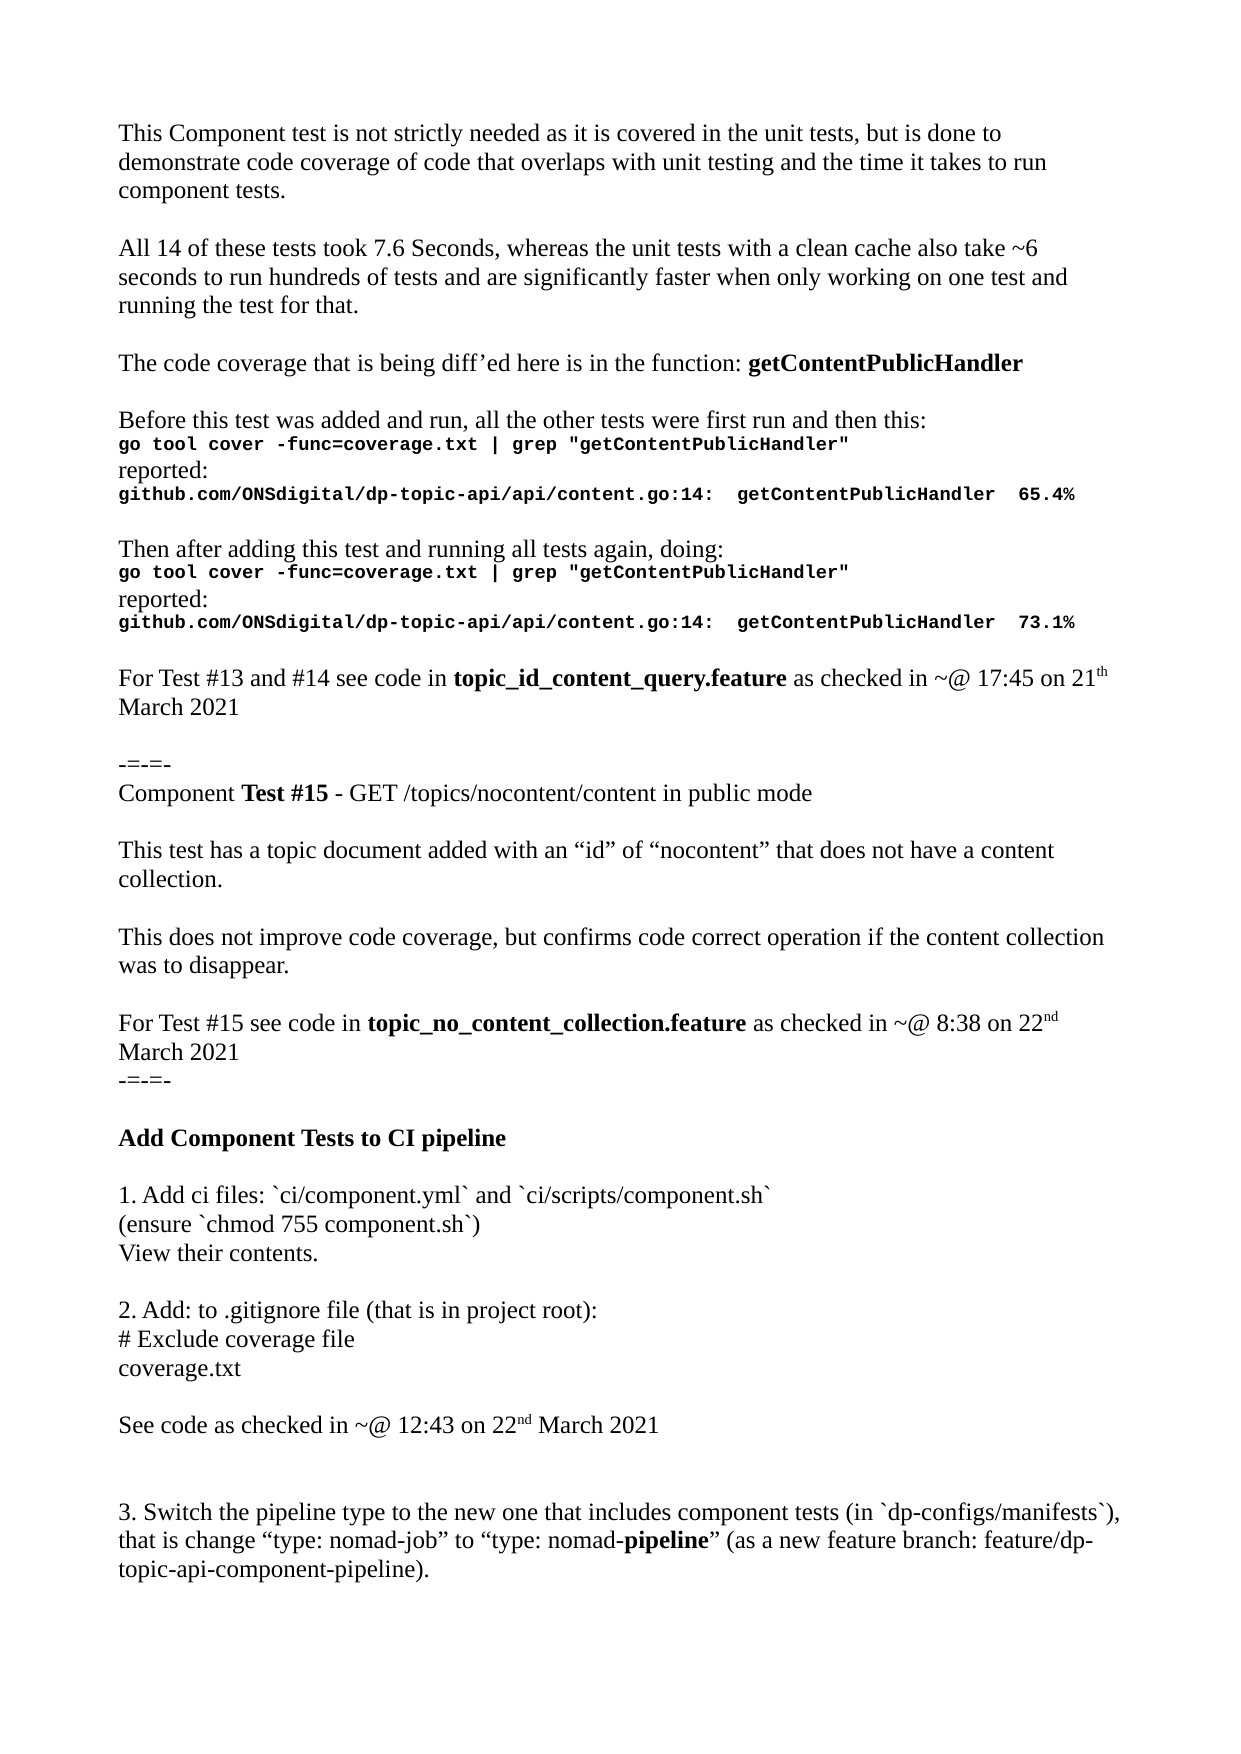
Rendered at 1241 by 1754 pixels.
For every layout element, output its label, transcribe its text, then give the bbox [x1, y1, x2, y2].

text reported: [118, 456, 1122, 484]
text For Test #13 and #14 see code in topic_id_content_query.feature as checked in ~@ 17:45 on 21th March 2021 [118, 663, 1122, 721]
text See code as checked in ~@ 12:43 on 22nd March 2021 [118, 1411, 1122, 1439]
text For Test #15 see code in topic_no_content_collection.feature as checked in ~@ 8:38 on 22nd March 2021 [118, 1008, 1122, 1066]
text github.com/ONSdigital/dp-topic-api/api/content.go:14: getContentPublicHandler 73.1% [118, 613, 1122, 634]
text go tool cover -func=coverage.txt | grep "getContentPublicHandler" [118, 434, 1122, 456]
text # Exclude coverage file [118, 1324, 1122, 1353]
text 1. Add ci files: `ci/component.yml` and `ci/scripts/component.sh` [118, 1181, 1122, 1209]
text go tool cover -func=coverage.txt | grep "getContentPublicHandler" [118, 563, 1122, 584]
text Add Component Tests to CI pipeline [118, 1123, 1122, 1152]
text Component Test #15 - GET /topics/nocontent/content in public mode [118, 778, 1122, 807]
text This does not improve code coverage, but confirms code correct operation if the content collection was to disappear. [118, 922, 1122, 979]
text The code coverage that is being diff’ed here is in the function: getContentPublicHandler [118, 348, 1122, 377]
text -=-=- [118, 1066, 1122, 1094]
text View their contents. [118, 1238, 1122, 1267]
text Then after adding this test and running all tests again, doing: [118, 534, 1122, 563]
text This test has a topic document added with an “id” of “nocontent” that does not have a content collection. [118, 836, 1122, 893]
text This Component test is not strictly needed as it is covered in the unit tests, but is done to demonstrate code coverage of code that overlaps with unit testing and the time it takes to run component tests. [118, 118, 1122, 204]
text reported: [118, 584, 1122, 613]
text Before this test was added and run, all the other tests were first run and then this: [118, 406, 1122, 434]
text (ensure `chmod 755 component.sh`) [118, 1209, 1122, 1238]
text 2. Add: to .gitignore file (that is in project root): [118, 1296, 1122, 1324]
text github.com/ONSdigital/dp-topic-api/api/content.go:14: getContentPublicHandler 65.4% [118, 484, 1122, 506]
text coverage.txt [118, 1353, 1122, 1382]
text 3. Switch the pipeline type to the new one that includes component tests (in `dp-configs/manifests`), that is change “type: nomad-job” to “type: nomad-pipeline” (as a new feature branch: feature/dp-topic-api-component-pipeline). [118, 1497, 1122, 1583]
text All 14 of these tests took 7.6 Seconds, whereas the unit tests with a clean cache also take ~6 seconds to run hundreds of tests and are significantly faster when only working on one test and running the test for that. [118, 233, 1122, 319]
text -=-=- [118, 749, 1122, 778]
